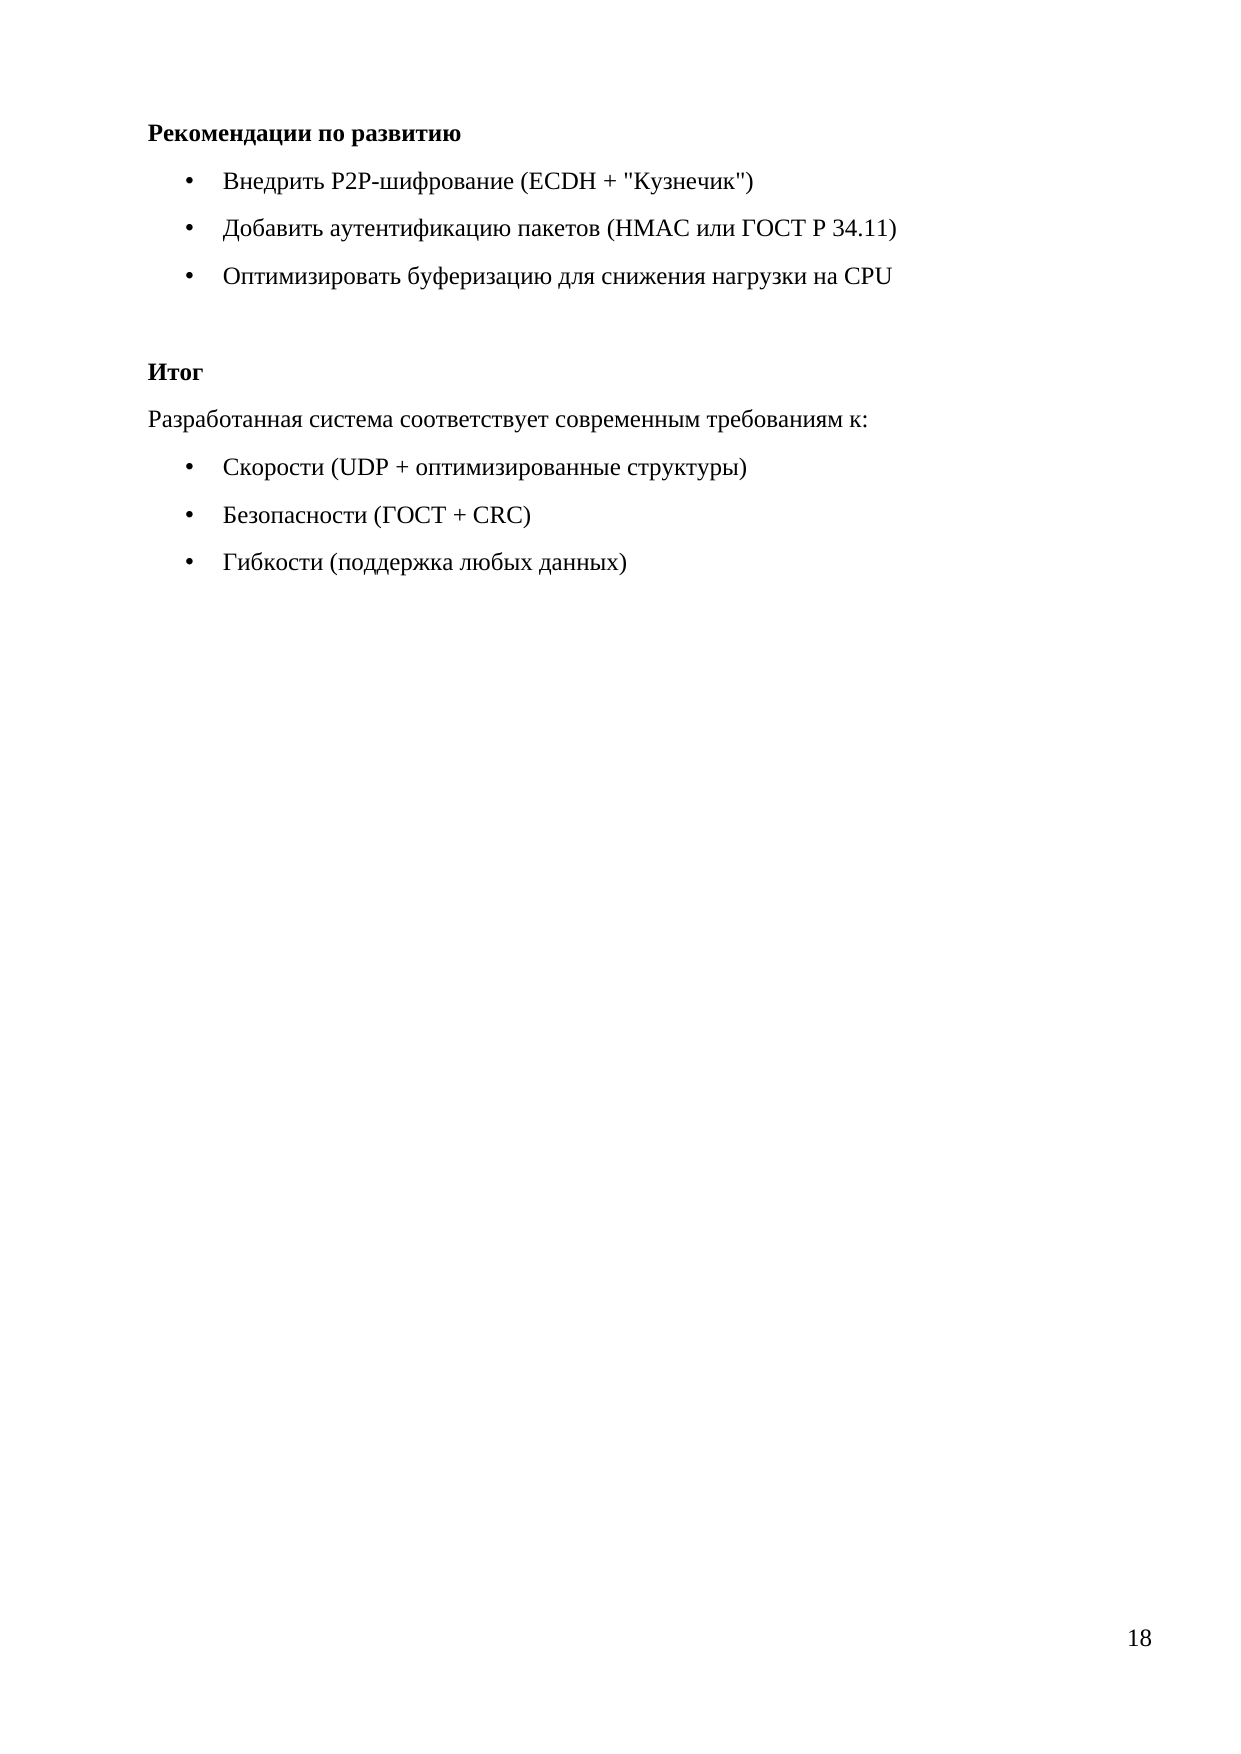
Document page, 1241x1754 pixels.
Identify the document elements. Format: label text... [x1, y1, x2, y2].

list Скорости (UDP + оптимизированные структуры) [185, 452, 1152, 481]
list Добавить аутентификацию пакетов (HMAC или ГОСТ Р 34.11) [185, 213, 1152, 242]
list Оптимизировать буферизацию для снижения нагрузки на CPU [185, 261, 1152, 290]
text Разработанная система соответствует современным требованиям к: [148, 404, 1152, 433]
list Безопасности (ГОСТ + CRC) [185, 500, 1152, 528]
list Внедрить P2P-шифрование (ECDH + "Кузнечик") [185, 166, 1152, 194]
text Итог [148, 357, 1152, 385]
text Рекомендации по развитию [148, 118, 1152, 147]
list Гибкости (поддержка любых данных) [185, 547, 1152, 576]
